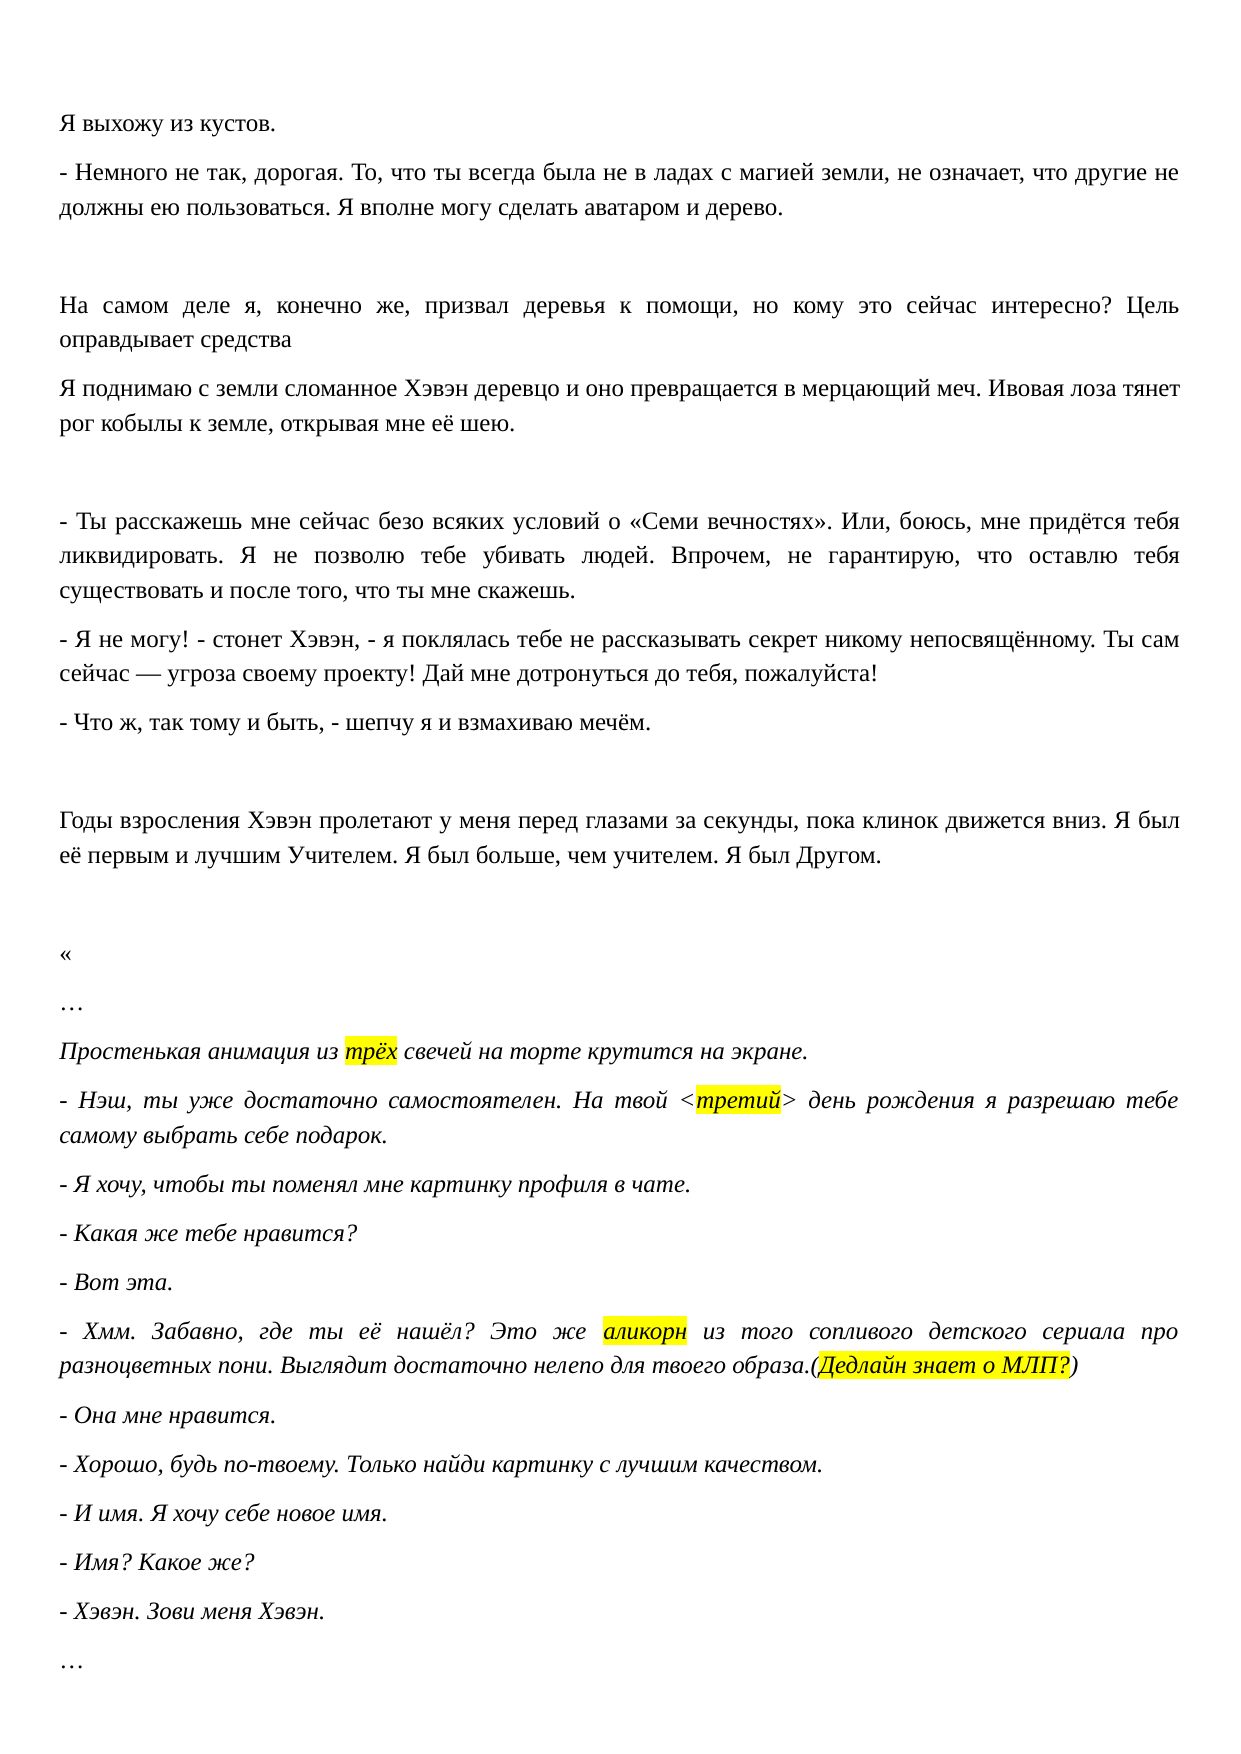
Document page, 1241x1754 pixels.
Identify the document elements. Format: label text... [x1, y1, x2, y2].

text - Хмм. Забавно, где ты её нашёл? Это же аликорн из того сопливого детского сериала про разноцветных пони. Выглядит достаточно нелепо для твоего образа.(Дедлайн знает о МЛП?) [59, 1316, 1181, 1379]
text … [59, 1645, 1181, 1674]
text - Вот эта. [59, 1267, 1181, 1296]
text - Что ж, так тому и быть, - шепчу я и взмахиваю мечём. [59, 707, 1181, 736]
text - Хорошо, будь по-твоему. Только найди картинку с лучшим качеством. [59, 1449, 1181, 1477]
text - Какая же тебе нравится? [59, 1218, 1181, 1247]
text - Нэш, ты уже достаточно самостоятелен. На твой <третий> день рождения я разрешаю тебе самому выбрать себе подарок. [59, 1085, 1181, 1149]
text - Хэвэн. Зови меня Хэвэн. [59, 1596, 1181, 1625]
text Я выхожу из кустов. [59, 108, 1181, 137]
text - Я хочу, чтобы ты поменял мне картинку профиля в чате. [59, 1169, 1181, 1198]
text - Я не могу! - стонет Хэвэн, - я поклялась тебе не рассказывать секрет никому непосвящённому. Ты сам сейчас — угроза своему проекту! Дай мне дотронуться до тебя, пожалуйста! [59, 624, 1181, 687]
text - Ты расскажешь мне сейчас безо всяких условий о «Семи вечностях». Или, боюсь, мне придётся тебя ликвидировать. Я не позволю тебе убивать людей. Впрочем, не гарантирую, что оставлю тебя существовать и после того, что ты мне скажешь. [59, 506, 1181, 604]
text Я поднимаю с земли сломанное Хэвэн деревцо и оно превращается в мерцающий меч. Ивовая лоза тянет рог кобылы к земле, открывая мне её шею. [59, 373, 1181, 437]
text « [59, 938, 1181, 967]
text Простенькая анимация из трёх свечей на торте крутится на экране. [59, 1036, 1181, 1065]
text … [59, 987, 1181, 1016]
text Годы взросления Хэвэн пролетают у меня перед глазами за секунды, пока клинок движется вниз. Я был её первым и лучшим Учителем. Я был больше, чем учителем. Я был Другом. [59, 806, 1181, 869]
text На самом деле я, конечно же, призвал деревья к помощи, но кому это сейчас интересно? Цель оправдывает средства [59, 290, 1181, 353]
text - И имя. Я хочу себе новое имя. [59, 1498, 1181, 1527]
text - Немного не так, дорогая. То, что ты всегда была не в ладах с магией земли, не означает, что другие не должны ею пользоваться. Я вполне могу сделать аватаром и дерево. [59, 157, 1181, 220]
text - Имя? Какое же? [59, 1547, 1181, 1576]
text - Она мне нравится. [59, 1400, 1181, 1428]
